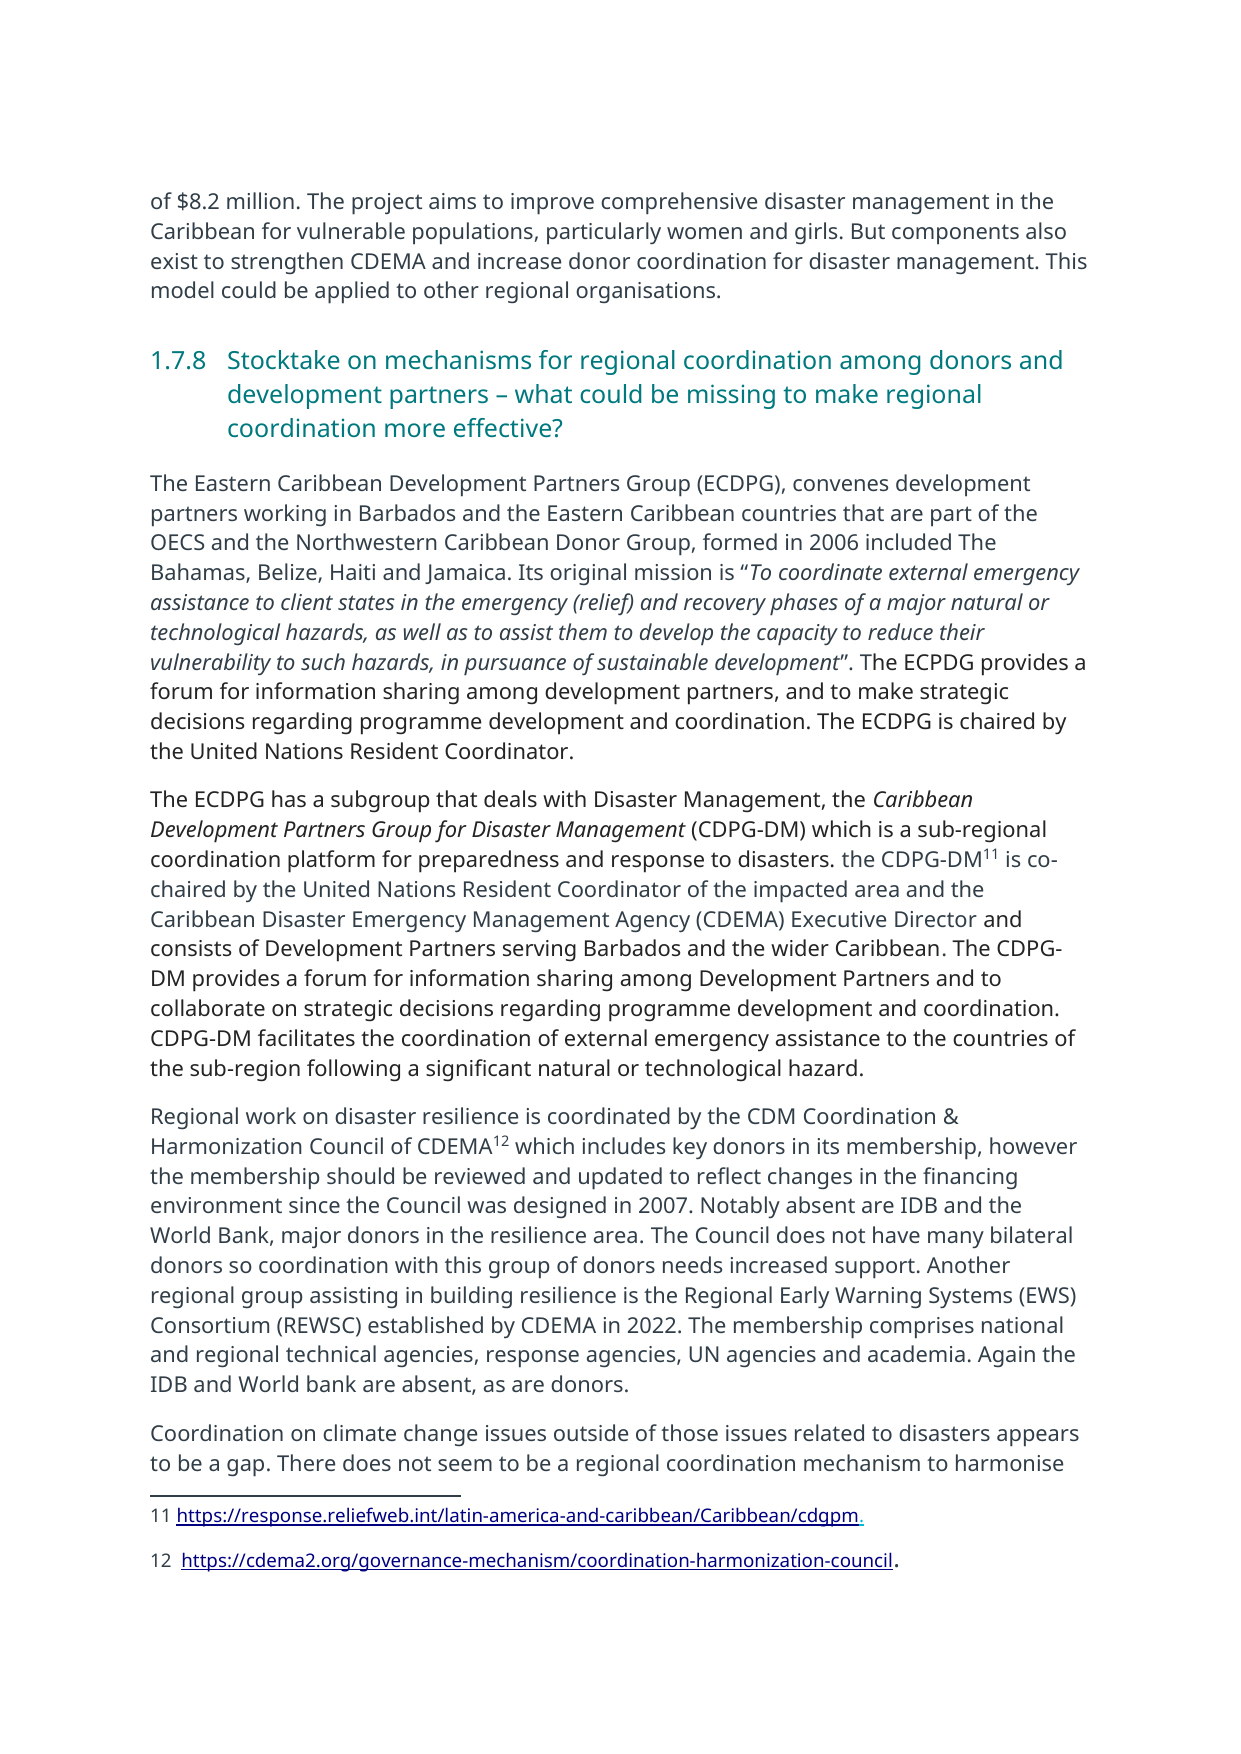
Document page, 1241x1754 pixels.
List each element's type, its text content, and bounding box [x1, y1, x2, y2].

text https://cdema2.org/governance-mechanism/coordination-harmonization-council. [150, 1540, 1090, 1574]
text of $8.2 million. The project aims to improve comprehensive disaster management in the Caribbean for vulnerable populations, particularly women and girls. But components also exist to strengthen CDEMA and increase donor coordination for disaster management. This model could be applied to other regional organisations. [150, 186, 1090, 305]
subtitle Stocktake on mechanisms for regional coordination among donors and development partners – what could be missing to make regional coordination more effective? [150, 343, 1090, 445]
text https://response.reliefweb.int/latin-america-and-caribbean/Caribbean/cdgpm. [150, 1502, 1090, 1528]
text Coordination on climate change issues outside of those issues related to disasters appears to be a gap. There does not seem to be a regional coordination mechanism to harmonise [150, 1418, 1090, 1477]
text The ECDPG has a subgroup that deals with Disaster Management, the Caribbean Development Partners Group for Disaster Management (CDPG-DM) which is a sub-regional coordination platform for preparedness and response to disasters. the CDPG-DM is co-chaired by the United Nations Resident Coordinator of the impacted area and the Caribbean Disaster Emergency Management Agency (CDEMA) Executive Director and consists of Development Partners serving Barbados and the wider Caribbean. The CDPG-DM provides a forum for information sharing among Development Partners and to collaborate on strategic decisions regarding programme development and coordination. CDPG-DM facilitates the coordination of external emergency assistance to the countries of the sub-region following a significant natural or technological hazard. [150, 784, 1090, 1082]
text The Eastern Caribbean Development Partners Group (ECDPG), convenes development partners working in Barbados and the Eastern Caribbean countries that are part of the OECS and the Northwestern Caribbean Donor Group, formed in 2006 included The Bahamas, Belize, Haiti and Jamaica. Its original mission is “To coordinate external emergency assistance to client states in the emergency (relief) and recovery phases of a major natural or technological hazards, as well as to assist them to develop the capacity to reduce their vulnerability to such hazards, in pursuance of sustainable development”. The ECPDG provides a forum for information sharing among development partners, and to make strategic decisions regarding programme development and coordination. The ECDPG is chaired by the United Nations Resident Coordinator. [150, 468, 1090, 766]
text Regional work on disaster resilience is coordinated by the CDM Coordination & Harmonization Council of CDEMA which includes key donors in its membership, however the membership should be reviewed and updated to reflect changes in the financing environment since the Council was designed in 2007. Notably absent are IDB and the World Bank, major donors in the resilience area. The Council does not have many bilateral donors so coordination with this group of donors needs increased support. Another regional group assisting in building resilience is the Regional Early Warning Systems (EWS) Consortium (REWSC) established by CDEMA in 2022. The membership comprises national and regional technical agencies, response agencies, UN agencies and academia. Again the IDB and World bank are absent, as are donors. [150, 1101, 1090, 1399]
